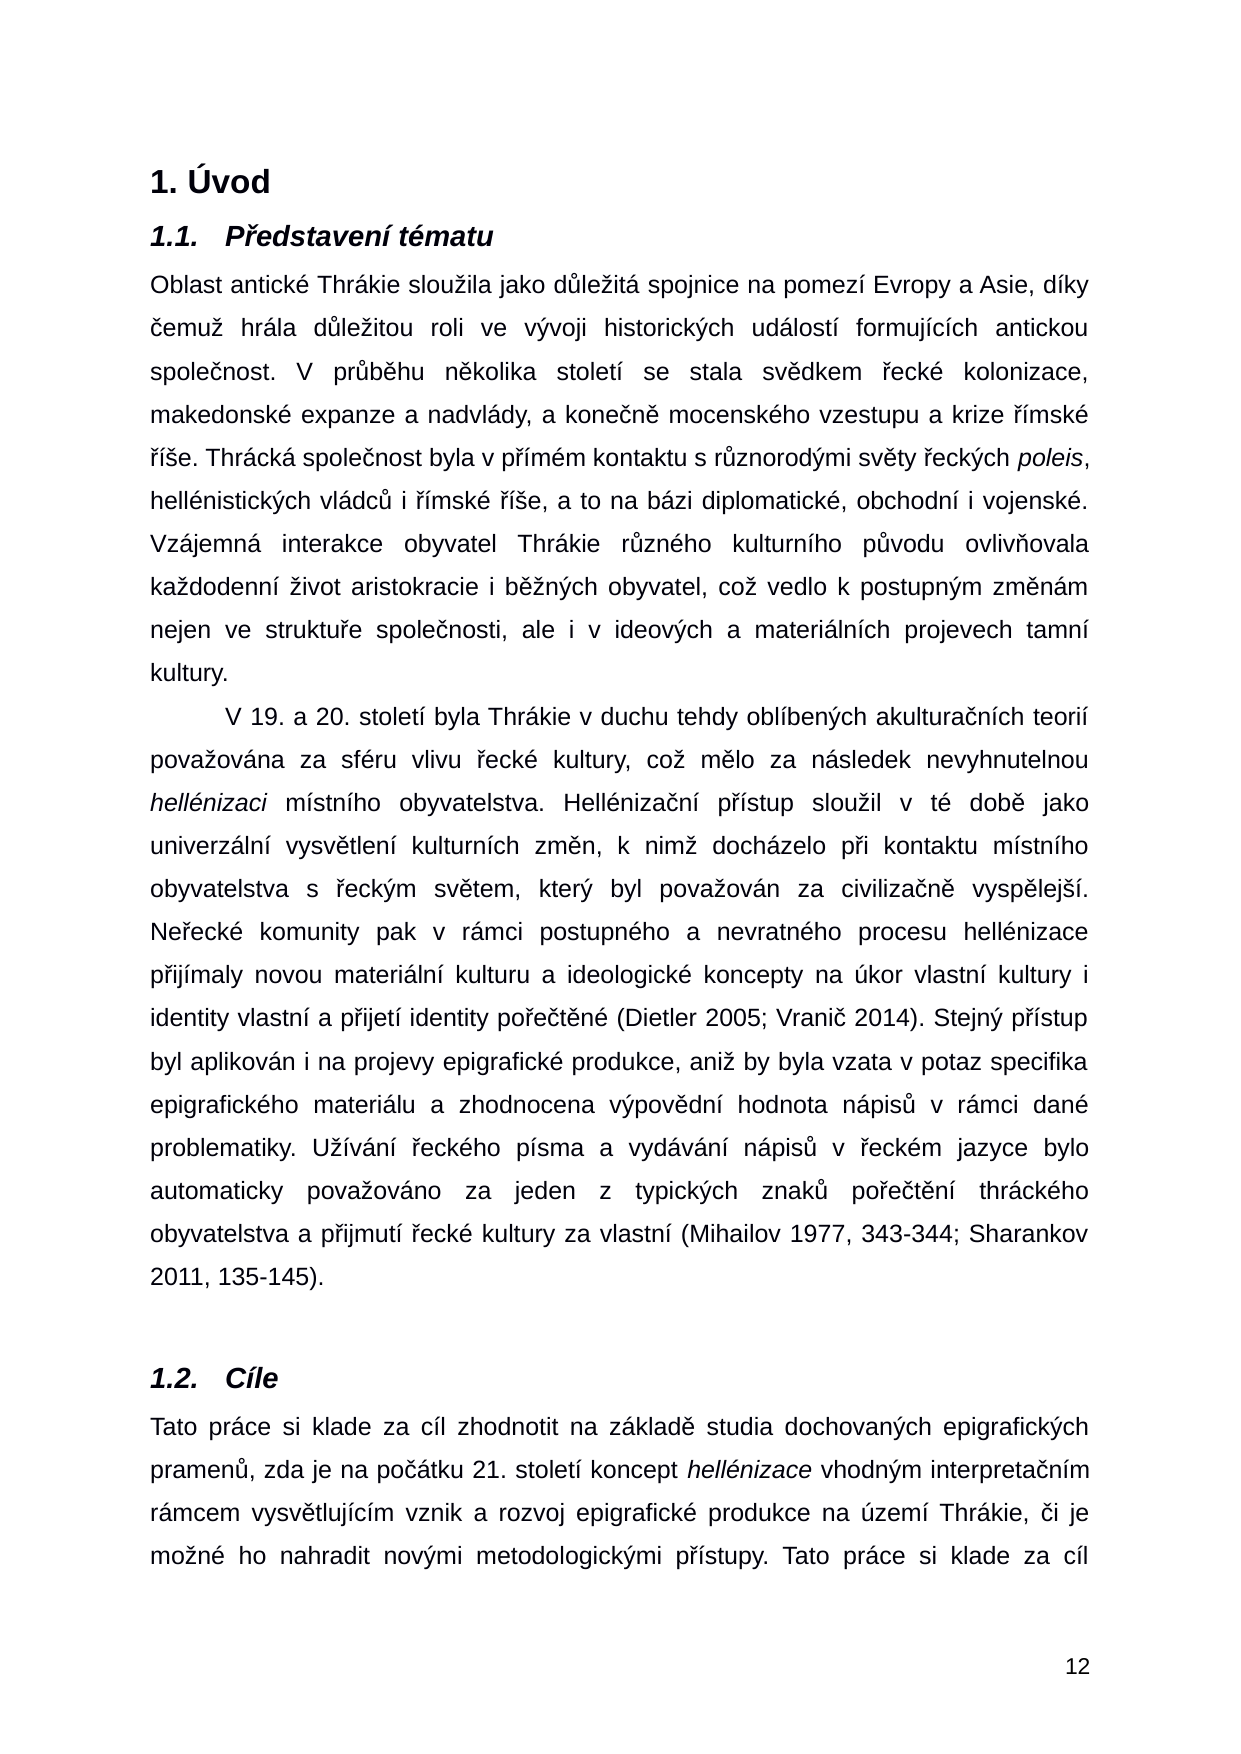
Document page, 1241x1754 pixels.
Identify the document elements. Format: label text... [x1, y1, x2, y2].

list Úvod [150, 162, 1090, 201]
list Cíle [150, 1361, 1090, 1394]
list Představení tématu [150, 219, 1090, 253]
text Tato práce si klade za cíl zhodnotit na základě studia dochovaných epigrafických pramenů, zda je na počátku 21. století koncept hellénizace vhodným interpretačním rámcem vysvětlujícím vznik a rozvoj epigrafické produkce na území Thrákie, či je možné ho nahradit novými metodologickými přístupy. Tato práce si klade za cíl [150, 1412, 1090, 1570]
text V 19. a 20. století byla Thrákie v duchu tehdy oblíbených akulturačních teorií považována za sféru vlivu řecké kultury, což mělo za následek nevyhnutelnou hellénizaci místního obyvatelstva. Hellénizační přístup sloužil v té době jako univerzální vysvětlení kulturních změn, k nimž docházelo při kontaktu místního obyvatelstva s řeckým světem, který byl považován za civilizačně vyspělejší. Neřecké komunity pak v rámci postupného a nevratného procesu hellénizace přijímaly novou materiální kulturu a ideologické koncepty na úkor vlastní kultury i identity vlastní a přijetí identity pořečtěné (Dietler 2005; Vranič 2014). Stejný přístup byl aplikován i na projevy epigrafické produkce, aniž by byla vzata v potaz specifika epigrafického materiálu a zhodnocena výpovědní hodnota nápisů v rámci dané problematiky. Užívání řeckého písma a vydávání nápisů v řeckém jazyce bylo automaticky považováno za jeden z typických znaků pořečtění thráckého obyvatelstva a přijmutí řecké kultury za vlastní (Mihailov 1977, 343-344; Sharankov 2011, 135-145). [150, 701, 1090, 1291]
text Oblast antické Thrákie sloužila jako důležitá spojnice na pomezí Evropy a Asie, díky čemuž hrála důležitou roli ve vývoji historických událostí formujících antickou společnost. V průběhu několika století se stala svědkem řecké kolonizace, makedonské expanze a nadvlády, a konečně mocenského vzestupu a krize římské říše. Thrácká společnost byla v přímém kontaktu s různorodými světy řeckých poleis, hellénistických vládců i římské říše, a to na bázi diplomatické, obchodní i vojenské. Vzájemná interakce obyvatel Thrákie různého kulturního původu ovlivňovala každodenní život aristokracie i běžných obyvatel, což vedlo k postupným změnám nejen ve struktuře společnosti, ale i v ideových a materiálních projevech tamní kultury. [150, 270, 1090, 687]
